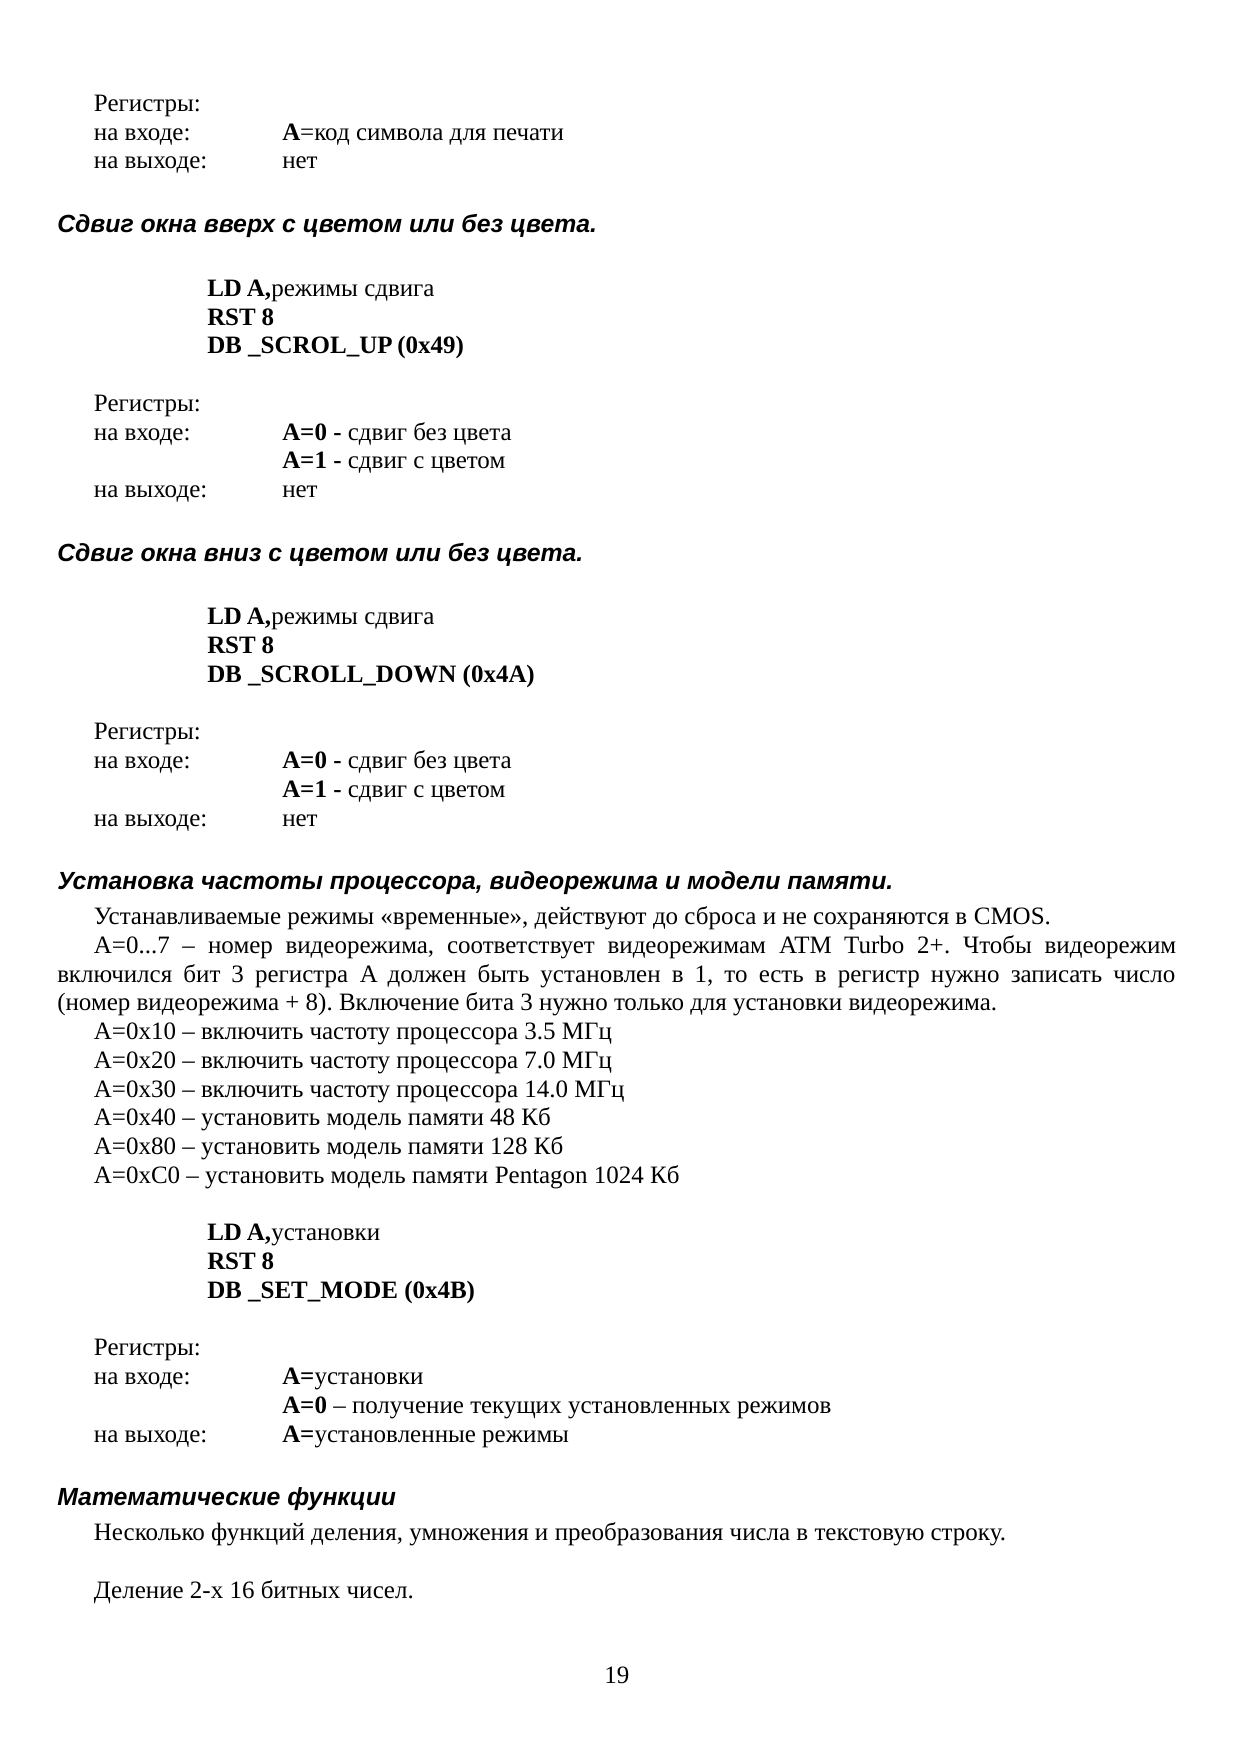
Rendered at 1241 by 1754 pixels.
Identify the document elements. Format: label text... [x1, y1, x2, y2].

text A=1 - сдвиг с цветом [57, 445, 1176, 474]
text Регистры: [57, 716, 1176, 745]
text на входе: A=код символа для печати [57, 117, 1176, 146]
text RST 8 [57, 302, 1176, 330]
text DB _SCROLL_DOWN (0x4A) [57, 659, 1176, 688]
text LD A,режимы сдвига [57, 273, 1176, 302]
text Устанавливаемые режимы «временные», действуют до сброса и не сохраняются в CMOS. [57, 901, 1176, 930]
text на выходе: нет [57, 474, 1176, 503]
text A=0x20 – включить частоту процессора 7.0 МГц [57, 1045, 1176, 1074]
subtitle Математические функции [57, 1482, 1176, 1511]
text на входе: A=установки [57, 1361, 1176, 1390]
text RST 8 [57, 630, 1176, 659]
text A=0x30 – включить частоту процессора 14.0 МГц [57, 1074, 1176, 1102]
text A=0x80 – установить модель памяти 128 Кб [57, 1131, 1176, 1160]
text LD A,режимы сдвига [57, 601, 1176, 630]
text RST 8 [57, 1246, 1176, 1275]
text A=0...7 – номер видеорежима, соответствует видеорежимам ATM Turbo 2+. Чтобы видеорежим включился бит 3 регистра A должен быть установлен в 1, то есть в регистр нужно записать число (номер видеорежима + 8). Включение бита 3 нужно только для установки видеорежима. [57, 930, 1176, 1016]
text на входе: A=0 - сдвиг без цвета [57, 417, 1176, 445]
text DB _SET_MODE (0x4B) [57, 1275, 1176, 1304]
text Регистры: [57, 388, 1176, 417]
text на выходе: A=установленные режимы [57, 1419, 1176, 1447]
text A=1 - сдвиг с цветом [57, 774, 1176, 803]
text A=0xC0 – установить модель памяти Pentagon 1024 Кб [57, 1160, 1176, 1189]
subtitle Установка частоты процессора, видеорежима и модели памяти. [57, 866, 1176, 895]
text A=0 – получение текущих установленных режимов [57, 1390, 1176, 1419]
text на выходе: нет [57, 803, 1176, 831]
text Деление 2-х 16 битных чисел. [57, 1575, 1176, 1603]
text LD A,установки [57, 1217, 1176, 1246]
text Несколько функций деления, умножения и преобразования числа в текстовую строку. [57, 1517, 1176, 1546]
text DB _SCROL_UP (0x49) [57, 330, 1176, 359]
subtitle Сдвиг окна вниз с цветом или без цвета. [57, 538, 1176, 566]
text A=0x40 – установить модель памяти 48 Кб [57, 1102, 1176, 1131]
text Регистры: [57, 1332, 1176, 1361]
subtitle Сдвиг окна вверх с цветом или без цвета. [57, 209, 1176, 238]
text на выходе: нет [57, 146, 1176, 174]
text Регистры: [57, 88, 1176, 117]
text на входе: A=0 - сдвиг без цвета [57, 745, 1176, 774]
text A=0x10 – включить частоту процессора 3.5 МГц [57, 1016, 1176, 1045]
